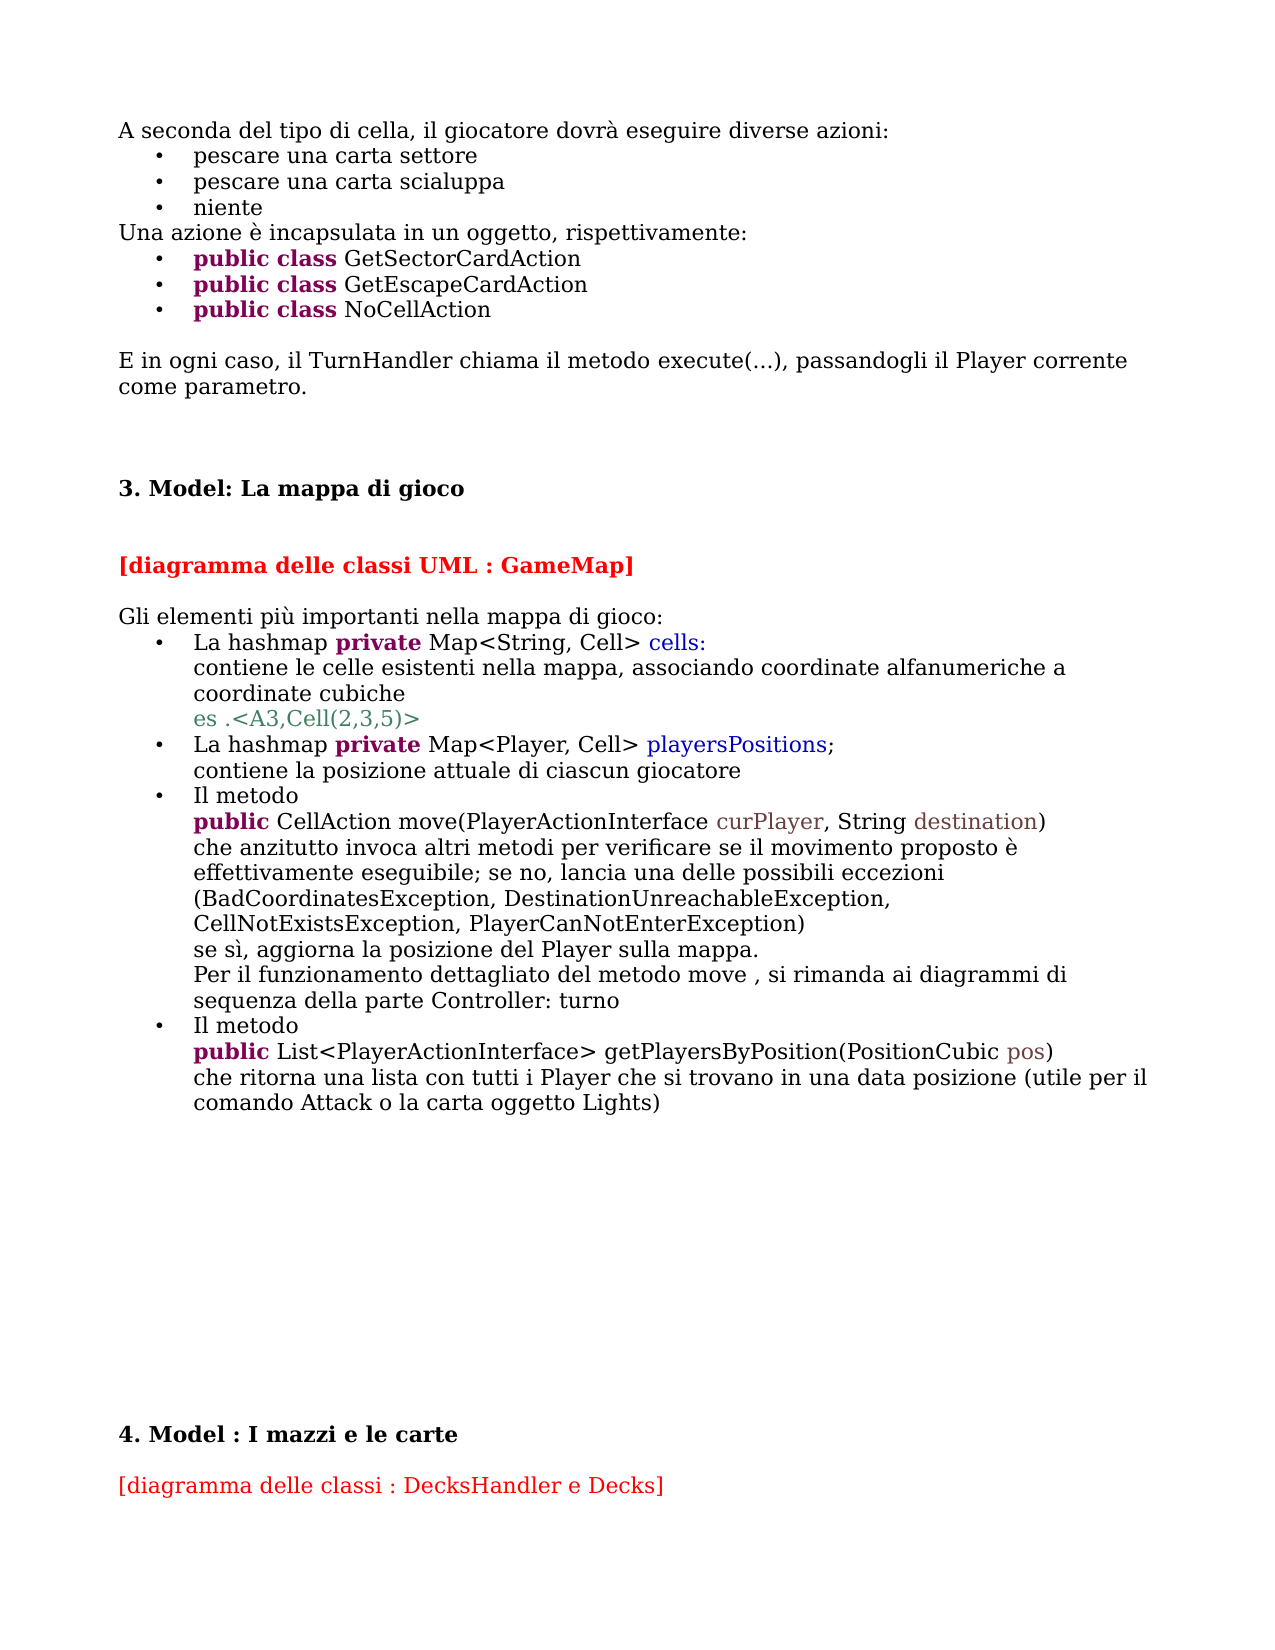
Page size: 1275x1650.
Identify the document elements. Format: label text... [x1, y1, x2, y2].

list contiene la posizione attuale di ciascun giocatore [156, 758, 1157, 783]
text A seconda del tipo di cella, il giocatore dovrà eseguire diverse azioni: [118, 118, 1157, 144]
list public class GetEscapeCardAction [156, 271, 1157, 297]
text 4. Model : I mazzi e le carte [118, 1422, 1157, 1448]
list La hashmap private Map<Player, Cell> playersPositions; [156, 732, 1157, 758]
list niente [156, 195, 1157, 220]
list che ritorna una lista con tutti i Player che si trovano in una data posizione (utile per il comando Attack o la carta oggetto Lights) [156, 1065, 1157, 1116]
text Gli elementi più importanti nella mappa di gioco: [118, 604, 1157, 630]
list contiene le celle esistenti nella mappa, associando coordinate alfanumeriche a coordinate cubiche [156, 656, 1157, 707]
text [diagramma delle classi UML : GameMap] [118, 553, 1157, 579]
list public class NoCellAction [156, 297, 1157, 323]
list es .<A3,Cell(2,3,5)> [156, 707, 1157, 732]
list pescare una carta scialuppa [156, 169, 1157, 195]
text 3. Model: La mappa di gioco [118, 476, 1157, 502]
list Il metodo public CellAction move(PlayerActionInterface curPlayer, String destination) che anzitutto invoca altri metodi per verificare se il movimento proposto è effettivamente eseguibile; se no, lancia una delle possibili eccezioni (BadCoordinatesException, DestinationUnreachableException, CellNotExistsException, PlayerCanNotEnterException) se sì, aggiorna la posizione del Player sulla mappa. [156, 783, 1157, 962]
list Il metodo public List<PlayerActionInterface> getPlayersByPosition(PositionCubic pos) [156, 1013, 1157, 1065]
list pescare una carta settore [156, 144, 1157, 169]
list public class GetSectorCardAction [156, 246, 1157, 271]
text E in ogni caso, il TurnHandler chiama il metodo execute(...), passandogli il Player corrente come parametro. [118, 348, 1157, 399]
list Per il funzionamento dettagliato del metodo move , si rimanda ai diagrammi di sequenza della parte Controller: turno [156, 962, 1157, 1013]
list La hashmap private Map<String, Cell> cells: [156, 630, 1157, 656]
text Una azione è incapsulata in un oggetto, rispettivamente: [118, 220, 1157, 246]
text [diagramma delle classi : DecksHandler e Decks] [118, 1473, 1157, 1499]
